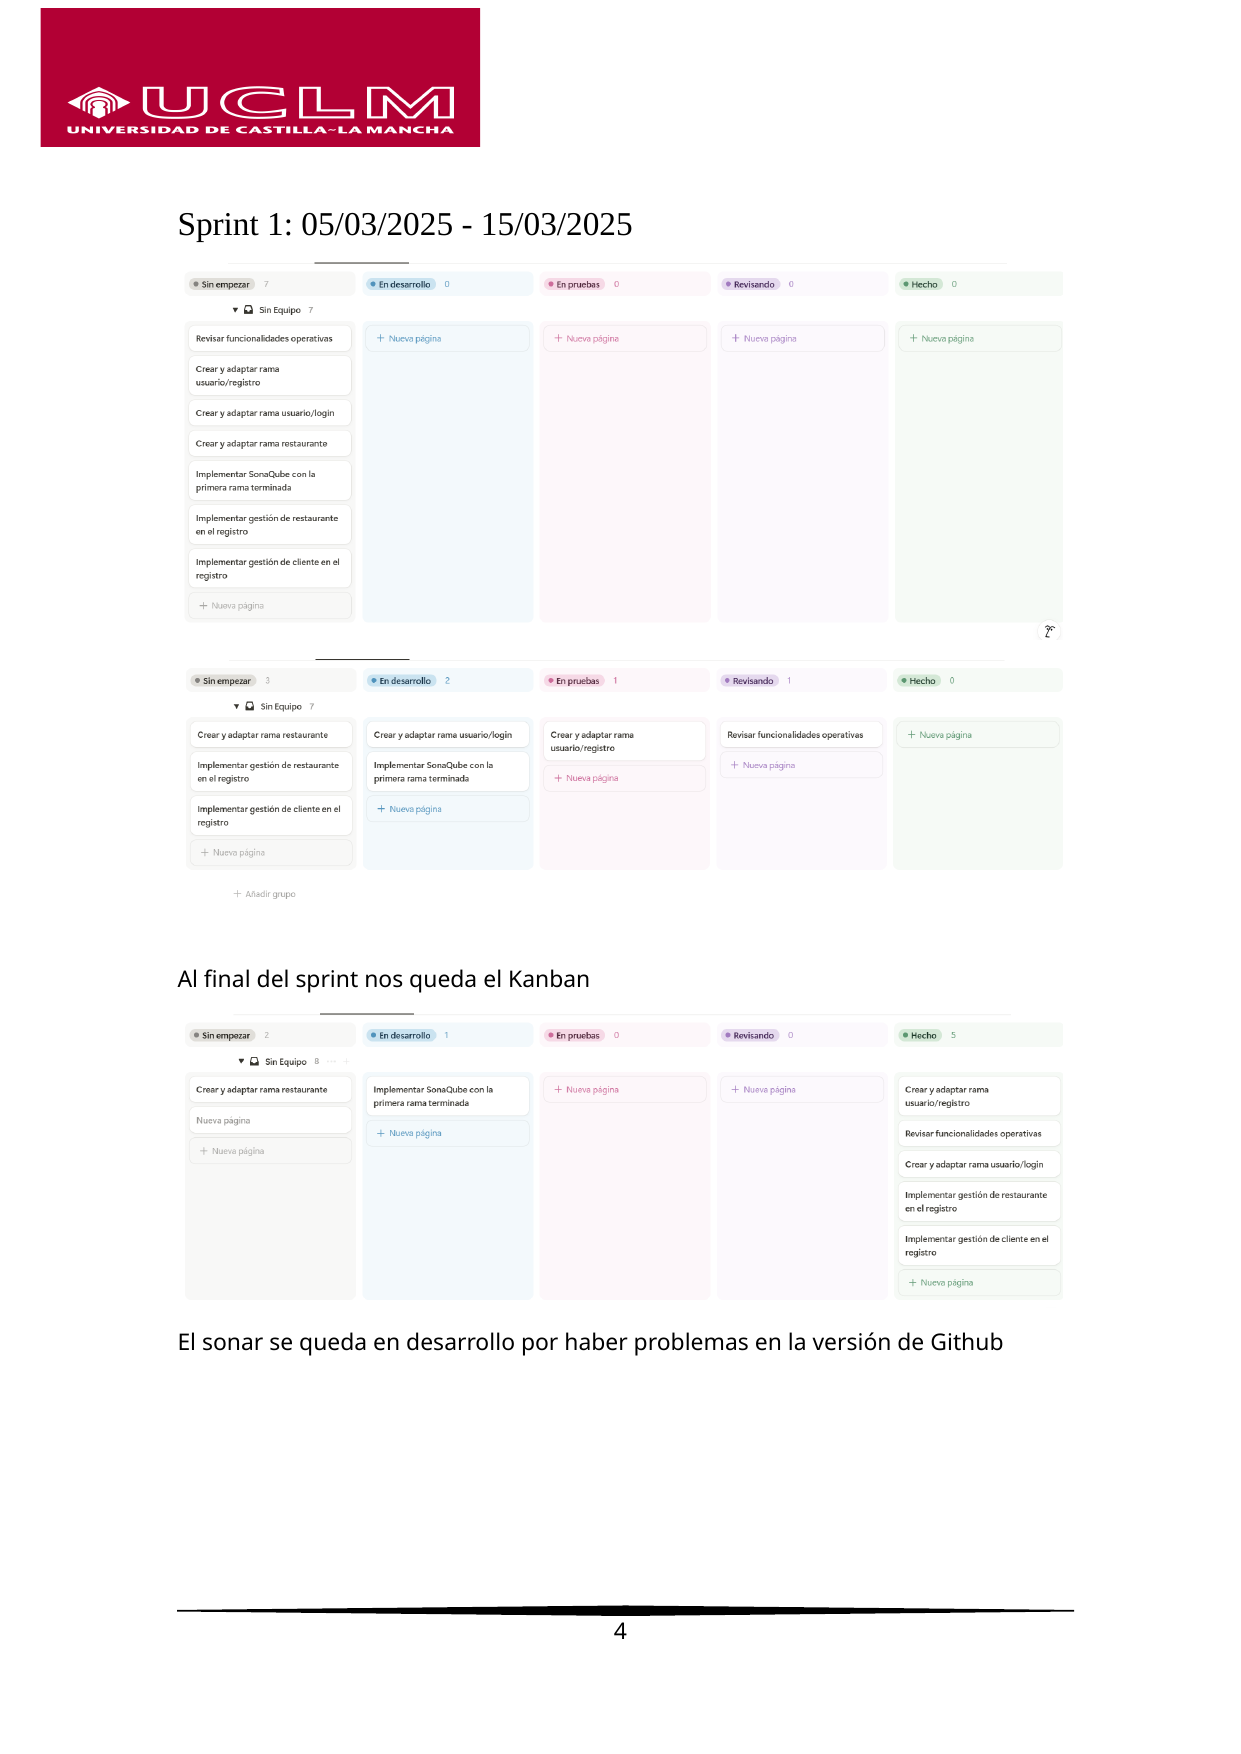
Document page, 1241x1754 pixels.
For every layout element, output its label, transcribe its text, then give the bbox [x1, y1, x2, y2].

text Sprint 1: 05/03/2025 - 15/03/2025 [177, 204, 1063, 243]
text El sonar se queda en desarrollo por haber problemas en la versión de Github [177, 1326, 1063, 1357]
text Al final del sprint nos queda el Kanban [177, 962, 1063, 994]
